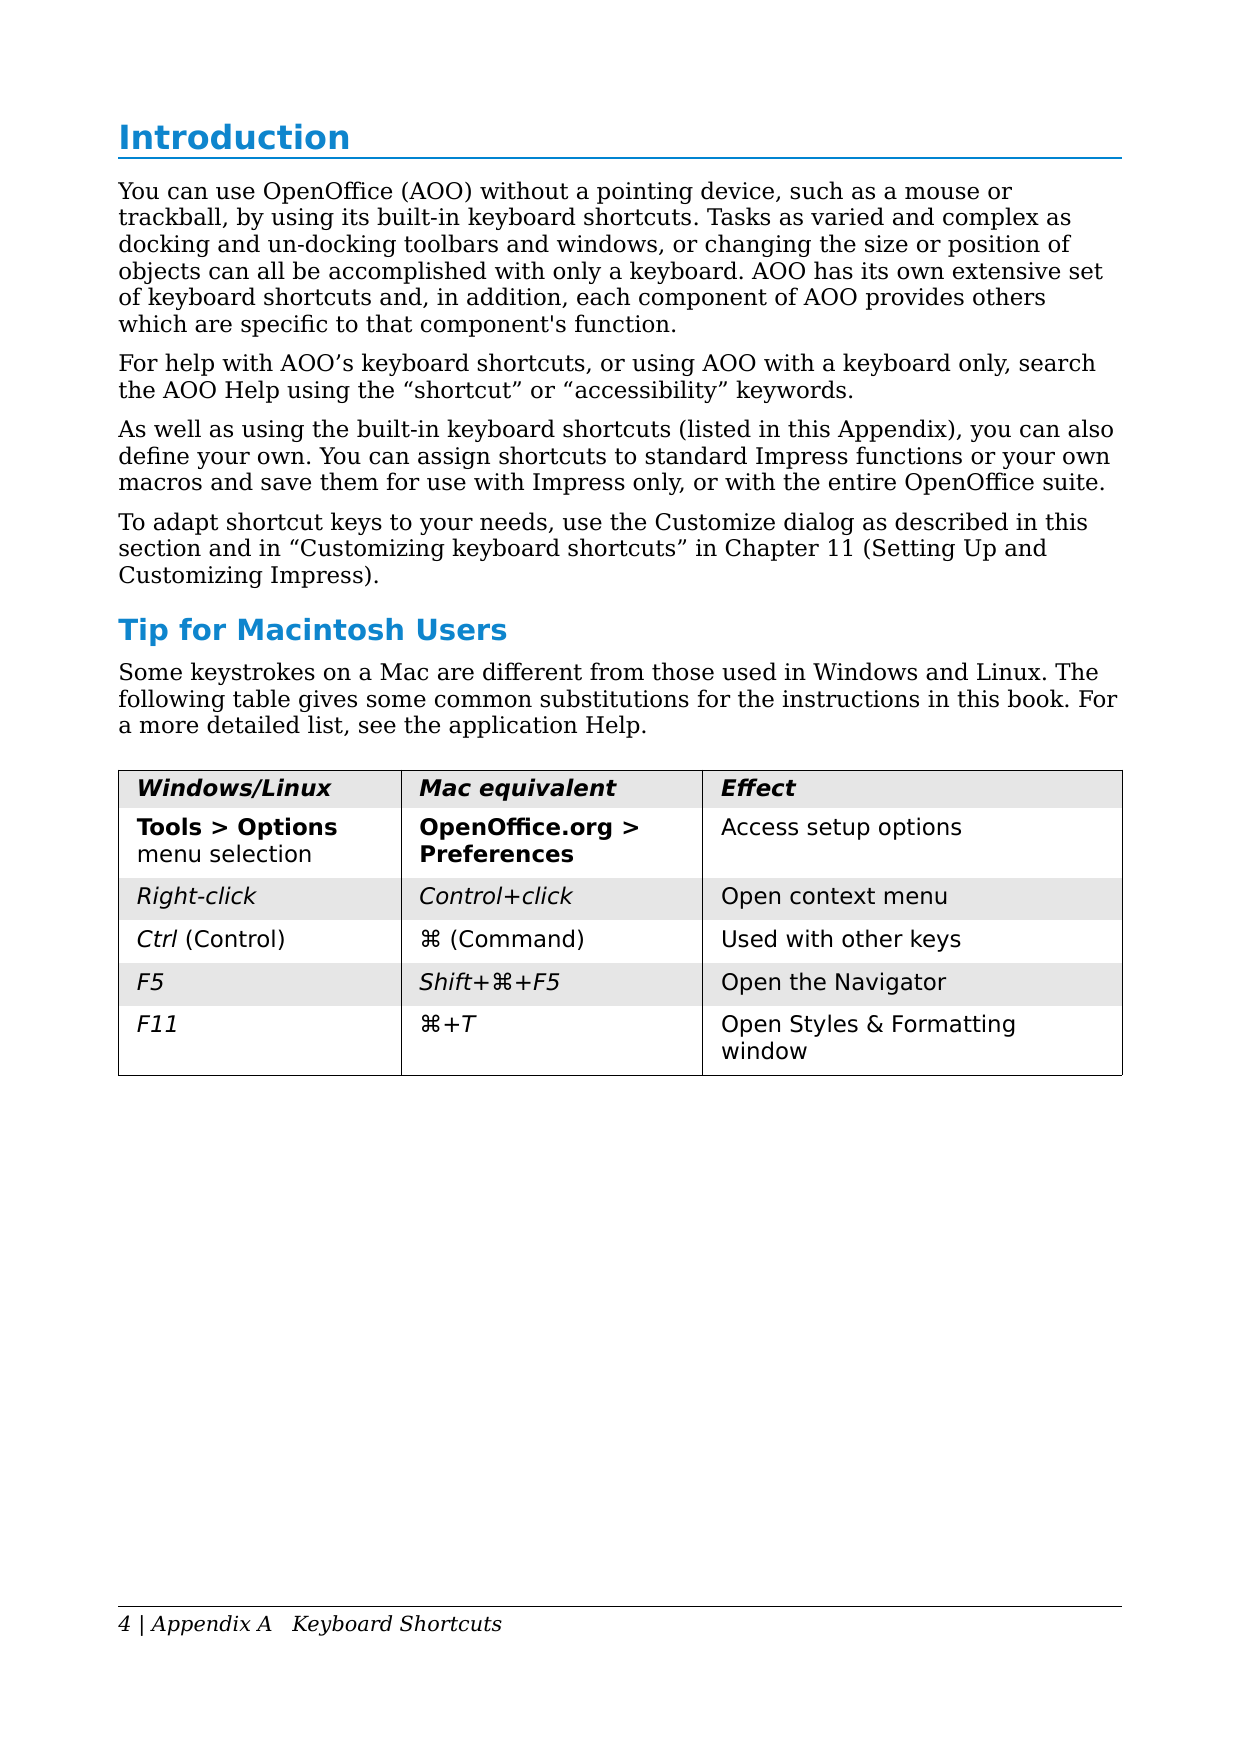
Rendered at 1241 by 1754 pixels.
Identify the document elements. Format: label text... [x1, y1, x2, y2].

table_cell OpenOffice.org > Preferences [402, 808, 702, 878]
table_cell F5 [119, 963, 401, 1006]
table_header Effect [703, 771, 1122, 808]
text You can use OpenOffice (AOO) without a pointing device, such as a mouse or trackball, by using its built-in keyboard shortcuts. Tasks as varied and complex as docking and un-docking toolbars and windows, or changing the size or position of objects can all be accomplished with only a keyboard. AOO has its own extensive set of keyboard shortcuts and, in addition, each component of AOO provides others which are specific to that component's function. [118, 178, 1122, 338]
table_cell Shift+z+F5 [402, 963, 702, 1006]
table_cell Open context menu [703, 878, 1122, 920]
table_cell Used with other keys [703, 920, 1122, 963]
table_cell F11 [119, 1006, 401, 1075]
table_cell Right-click [119, 878, 401, 920]
text For help with AOO’s keyboard shortcuts, or using AOO with a keyboard only, search the AOO Help using the “shortcut” or “accessibility” keywords. [118, 350, 1122, 404]
text To adapt shortcut keys to your needs, use the Customize dialog as described in this section and in “Customizing keyboard shortcuts” in Chapter 11 (Setting Up and Customizing Impress). [118, 509, 1122, 589]
table_cell z (Command) [402, 920, 702, 963]
text Some keystrokes on a Mac are different from those used in Windows and Linux. The following table gives some common substitutions for the instructions in this book. For a more detailed list, see the application Help. [118, 659, 1122, 739]
table_cell Access setup options [703, 808, 1122, 878]
table_cell Ctrl (Control) [119, 920, 401, 963]
table_header Windows/Linux [119, 771, 401, 808]
table_cell Open the Navigator [703, 963, 1122, 1006]
table_cell Tools > Options menu selection [119, 808, 401, 878]
subtitle Introduction [118, 118, 1122, 157]
table_cell Control+click [402, 878, 702, 920]
text As well as using the built-in keyboard shortcuts (listed in this Appendix), you can also define your own. You can assign shortcuts to standard Impress functions or your own macros and save them for use with Impress only, or with the entire OpenOffice suite. [118, 416, 1122, 496]
table_cell z+T [402, 1006, 702, 1075]
table_cell Open Styles & Formatting window [703, 1006, 1122, 1075]
subtitle Tip for Macintosh Users [118, 613, 1122, 647]
table_header Mac equivalent [402, 771, 702, 808]
